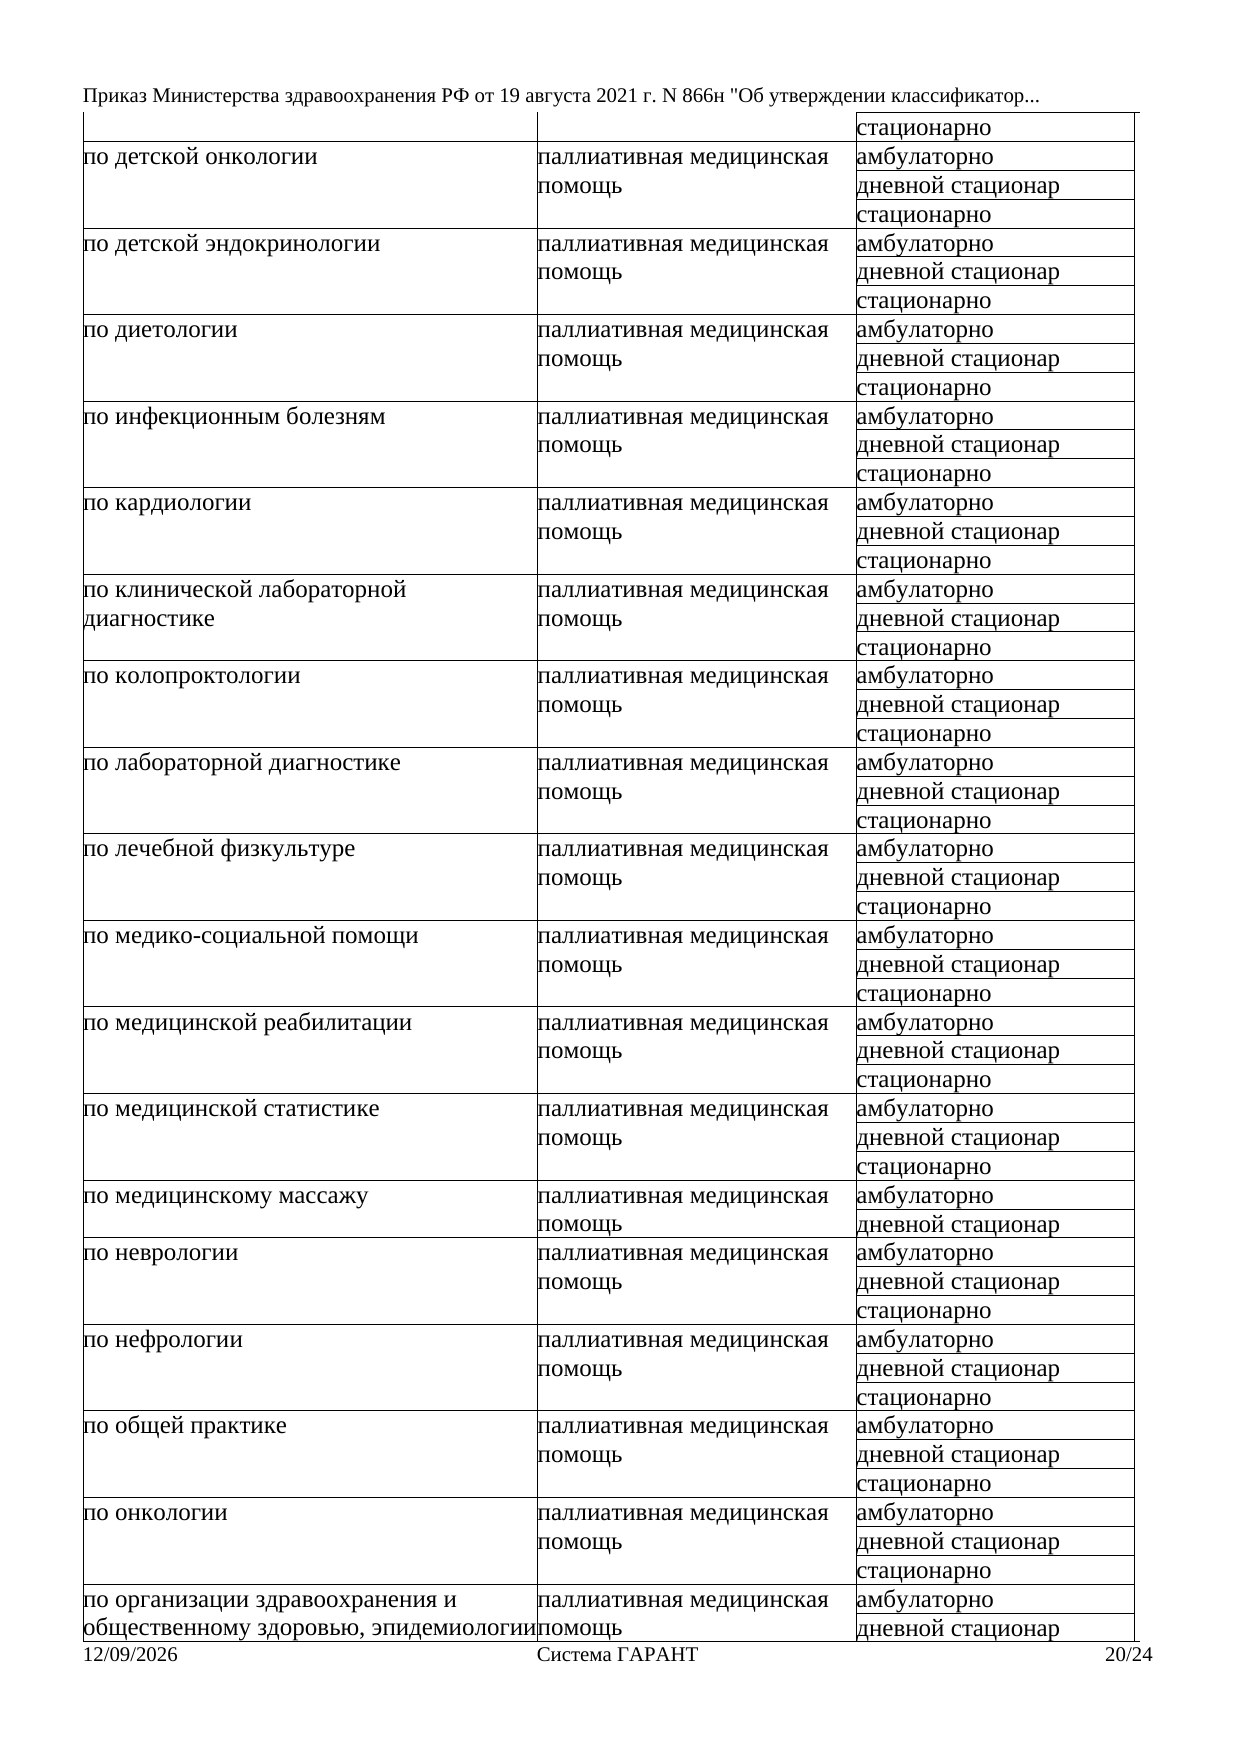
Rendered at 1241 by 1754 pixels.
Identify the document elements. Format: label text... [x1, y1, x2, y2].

table_cell паллиативная медицинская помощь [538, 834, 856, 920]
table_cell паллиативная медицинская помощь [538, 575, 856, 660]
table_cell амбулаторно [857, 575, 1134, 603]
table_cell по лабораторной диагностике [84, 748, 537, 833]
table_cell по медицинской статистике [84, 1094, 537, 1180]
table_cell по медико-социальной помощи [84, 921, 537, 1006]
table_cell по медицинскому массажу [84, 1181, 537, 1237]
table_cell стационарно [857, 632, 1134, 660]
table_cell паллиативная медицинская помощь [538, 1498, 856, 1584]
table_cell паллиативная медицинская помощь [538, 402, 856, 487]
table_cell по диетологии [84, 315, 537, 401]
table_cell паллиативная медицинская помощь [538, 661, 856, 747]
table_cell паллиативная медицинская помощь [538, 1007, 856, 1093]
table_cell по онкологии [84, 1498, 537, 1584]
table_cell амбулаторно [857, 1094, 1134, 1122]
table_cell по кардиологии [84, 488, 537, 574]
table_cell стационарно [857, 719, 1134, 747]
table_cell стационарно [857, 459, 1134, 487]
table_cell дневной стационар [857, 1440, 1134, 1468]
table_cell стационарно [857, 200, 1134, 228]
table_cell по нефрологии [84, 1325, 537, 1410]
table_cell амбулаторно [857, 748, 1134, 776]
table_cell амбулаторно [857, 834, 1134, 862]
table_cell [84, 112, 537, 141]
table_cell паллиативная медицинская помощь [538, 748, 856, 833]
table_cell стационарно [857, 979, 1134, 1006]
table_cell паллиативная медицинская помощь [538, 315, 856, 401]
table_cell амбулаторно [857, 1585, 1134, 1613]
table_cell дневной стационар [857, 1210, 1134, 1237]
table_cell амбулаторно [857, 661, 1134, 689]
table_cell амбулаторно [857, 1411, 1134, 1439]
table_cell по организации здравоохранения и общественному здоровью, эпидемиологии [84, 1585, 537, 1641]
table_cell дневной стационар [857, 690, 1134, 718]
table_cell по детской эндокринологии [84, 229, 537, 314]
table_cell дневной стационар [857, 1036, 1134, 1064]
table_cell стационарно [857, 546, 1134, 574]
table_cell стационарно [857, 1383, 1134, 1410]
table_cell стационарно [857, 892, 1134, 920]
table_cell стационарно [857, 286, 1134, 314]
table_cell дневной стационар [857, 171, 1134, 199]
table_cell стационарно [857, 113, 1134, 141]
table_cell паллиативная медицинская помощь [538, 229, 856, 314]
table_cell по общей практике [84, 1411, 537, 1497]
table_cell паллиативная медицинская помощь [538, 1094, 856, 1180]
table_cell дневной стационар [857, 1614, 1134, 1641]
table_cell паллиативная медицинская помощь [538, 921, 856, 1006]
table_cell по инфекционным болезням [84, 402, 537, 487]
table_cell дневной стационар [857, 1123, 1134, 1151]
table_cell дневной стационар [857, 430, 1134, 458]
table_cell стационарно [857, 1065, 1134, 1093]
table_cell амбулаторно [857, 402, 1134, 429]
table_cell амбулаторно [857, 1007, 1134, 1035]
table_cell амбулаторно [857, 142, 1134, 170]
table_cell дневной стационар [857, 517, 1134, 545]
table_cell дневной стационар [857, 344, 1134, 372]
table_cell по неврологии [84, 1238, 537, 1324]
table_cell паллиативная медицинская помощь [538, 1411, 856, 1497]
table_cell стационарно [857, 1556, 1134, 1584]
table_cell дневной стационар [857, 1354, 1134, 1382]
table_cell дневной стационар [857, 604, 1134, 631]
table_cell по лечебной физкультуре [84, 834, 537, 920]
table_cell дневной стационар [857, 777, 1134, 805]
table_cell амбулаторно [857, 1325, 1134, 1353]
table_cell паллиативная медицинская помощь [538, 488, 856, 574]
table_cell амбулаторно [857, 921, 1134, 949]
table_cell [538, 112, 856, 141]
table_cell по колопроктологии [84, 661, 537, 747]
table_cell стационарно [857, 1296, 1134, 1324]
table_cell паллиативная медицинская помощь [538, 142, 856, 228]
table_cell дневной стационар [857, 950, 1134, 978]
table_cell стационарно [857, 373, 1134, 401]
table_cell дневной стационар [857, 257, 1134, 285]
table_cell дневной стационар [857, 1267, 1134, 1295]
table_cell паллиативная медицинская помощь [538, 1585, 856, 1641]
table_cell стационарно [857, 1152, 1134, 1180]
table_cell паллиативная медицинская помощь [538, 1181, 856, 1237]
table_cell по детской онкологии [84, 142, 537, 228]
table_cell амбулаторно [857, 488, 1134, 516]
table_cell амбулаторно [857, 315, 1134, 343]
table_cell амбулаторно [857, 1238, 1134, 1266]
table_cell стационарно [857, 1469, 1134, 1497]
table_cell амбулаторно [857, 1181, 1134, 1209]
table_cell паллиативная медицинская помощь [538, 1325, 856, 1410]
table_cell амбулаторно [857, 229, 1134, 256]
table_cell дневной стационар [857, 863, 1134, 891]
table_cell по медицинской реабилитации [84, 1007, 537, 1093]
table_cell стационарно [857, 806, 1134, 833]
table_cell дневной стационар [857, 1527, 1134, 1555]
table_cell паллиативная медицинская помощь [538, 1238, 856, 1324]
table_cell амбулаторно [857, 1498, 1134, 1526]
table_cell по клинической лабораторной диагностике [84, 575, 537, 660]
